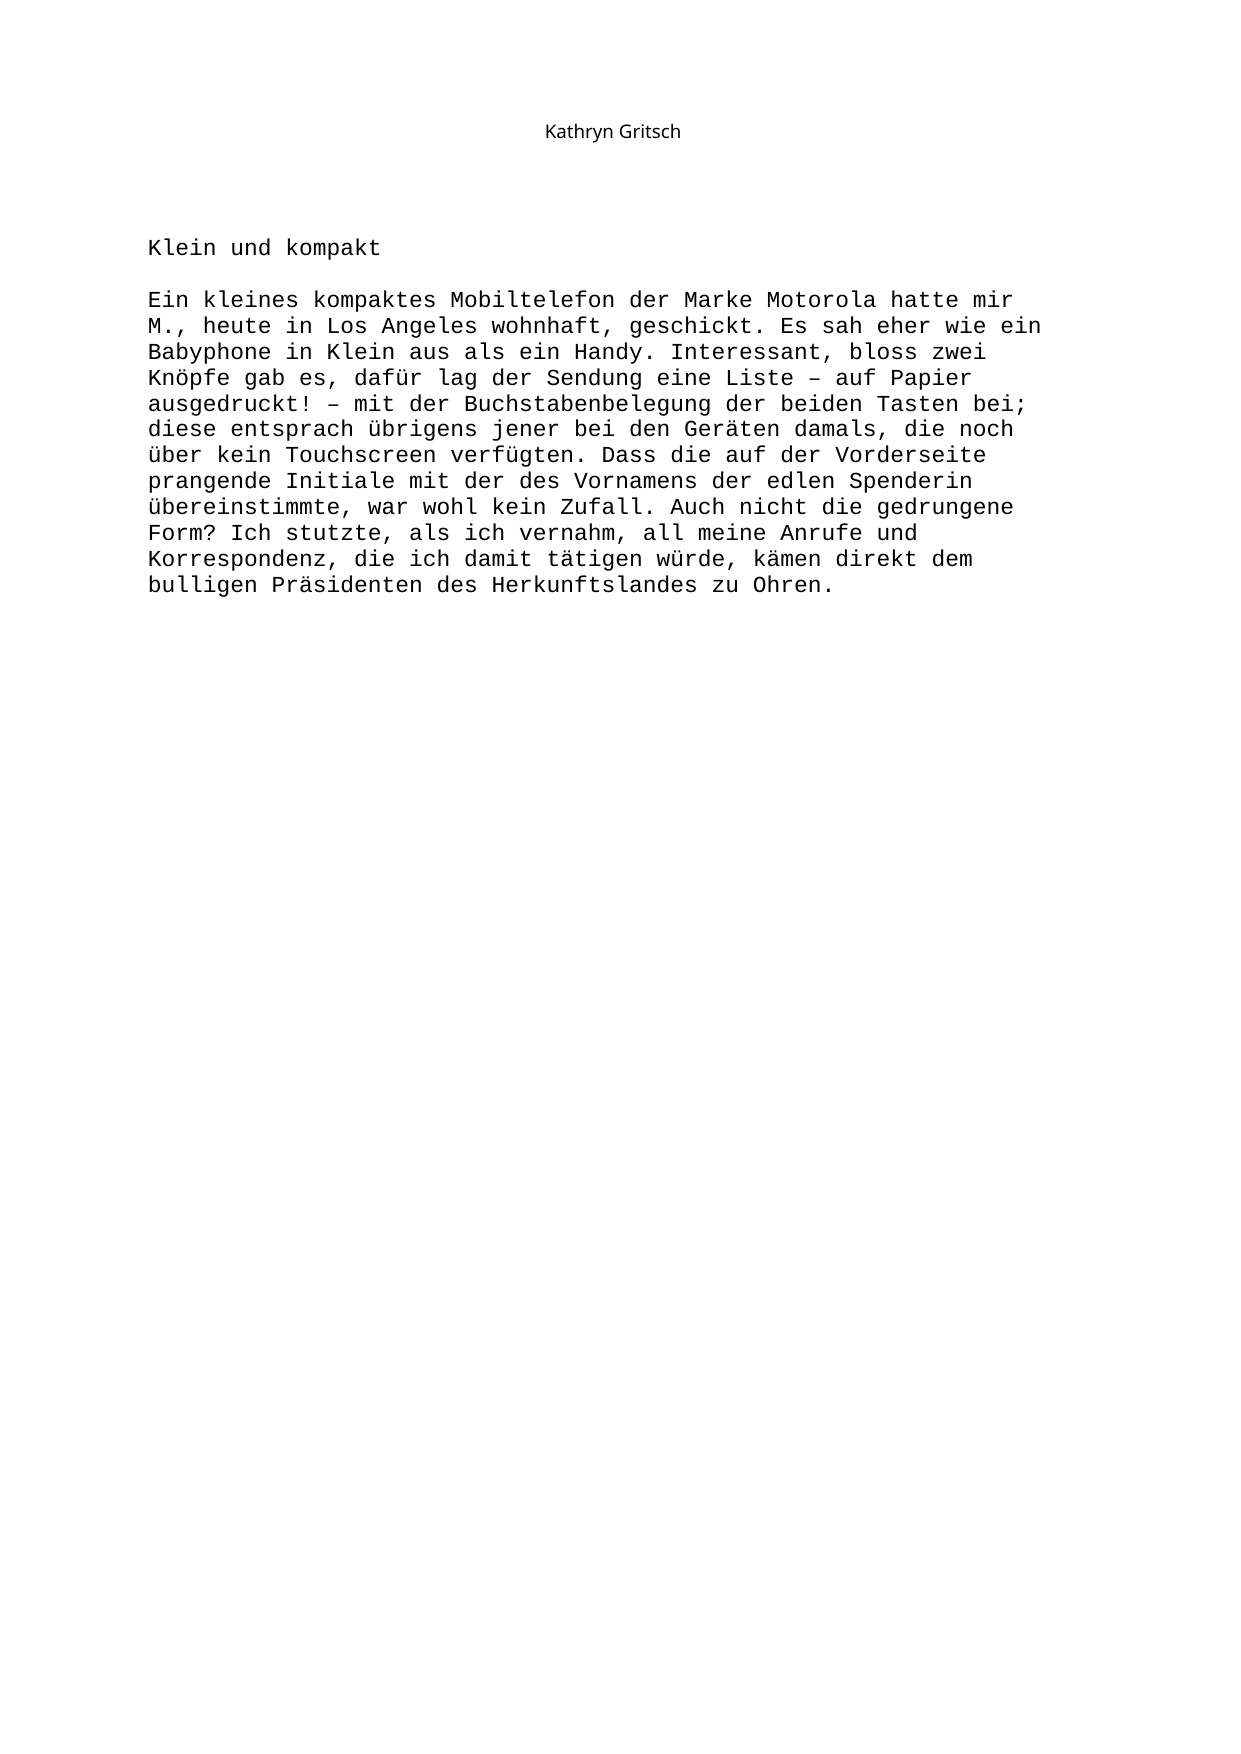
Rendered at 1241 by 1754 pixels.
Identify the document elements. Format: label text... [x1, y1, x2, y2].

text Klein und kompakt [148, 236, 1063, 262]
text Ein kleines kompaktes Mobiltelefon der Marke Motorola hatte mir M., heute in Los Angeles wohnhaft, geschickt. Es sah eher wie ein Babyphone in Klein aus als ein Handy. Interessant, bloss zwei Knöpfe gab es, dafür lag der Sendung eine Liste – auf Papier ausgedruckt! – mit der Buchstabenbelegung der beiden Tasten bei; diese entsprach übrigens jener bei den Geräten damals, die noch über kein Touchscreen verfügten. Dass die auf der Vorderseite prangende Initiale mit der des Vornamens der edlen Spenderin übereinstimmte, war wohl kein Zufall. Auch nicht die gedrungene Form? Ich stutzte, als ich vernahm, all meine Anrufe und Korrespondenz, die ich damit tätigen würde, kämen direkt dem bulligen Präsidenten des Herkunftslandes zu Ohren. [148, 288, 1063, 599]
